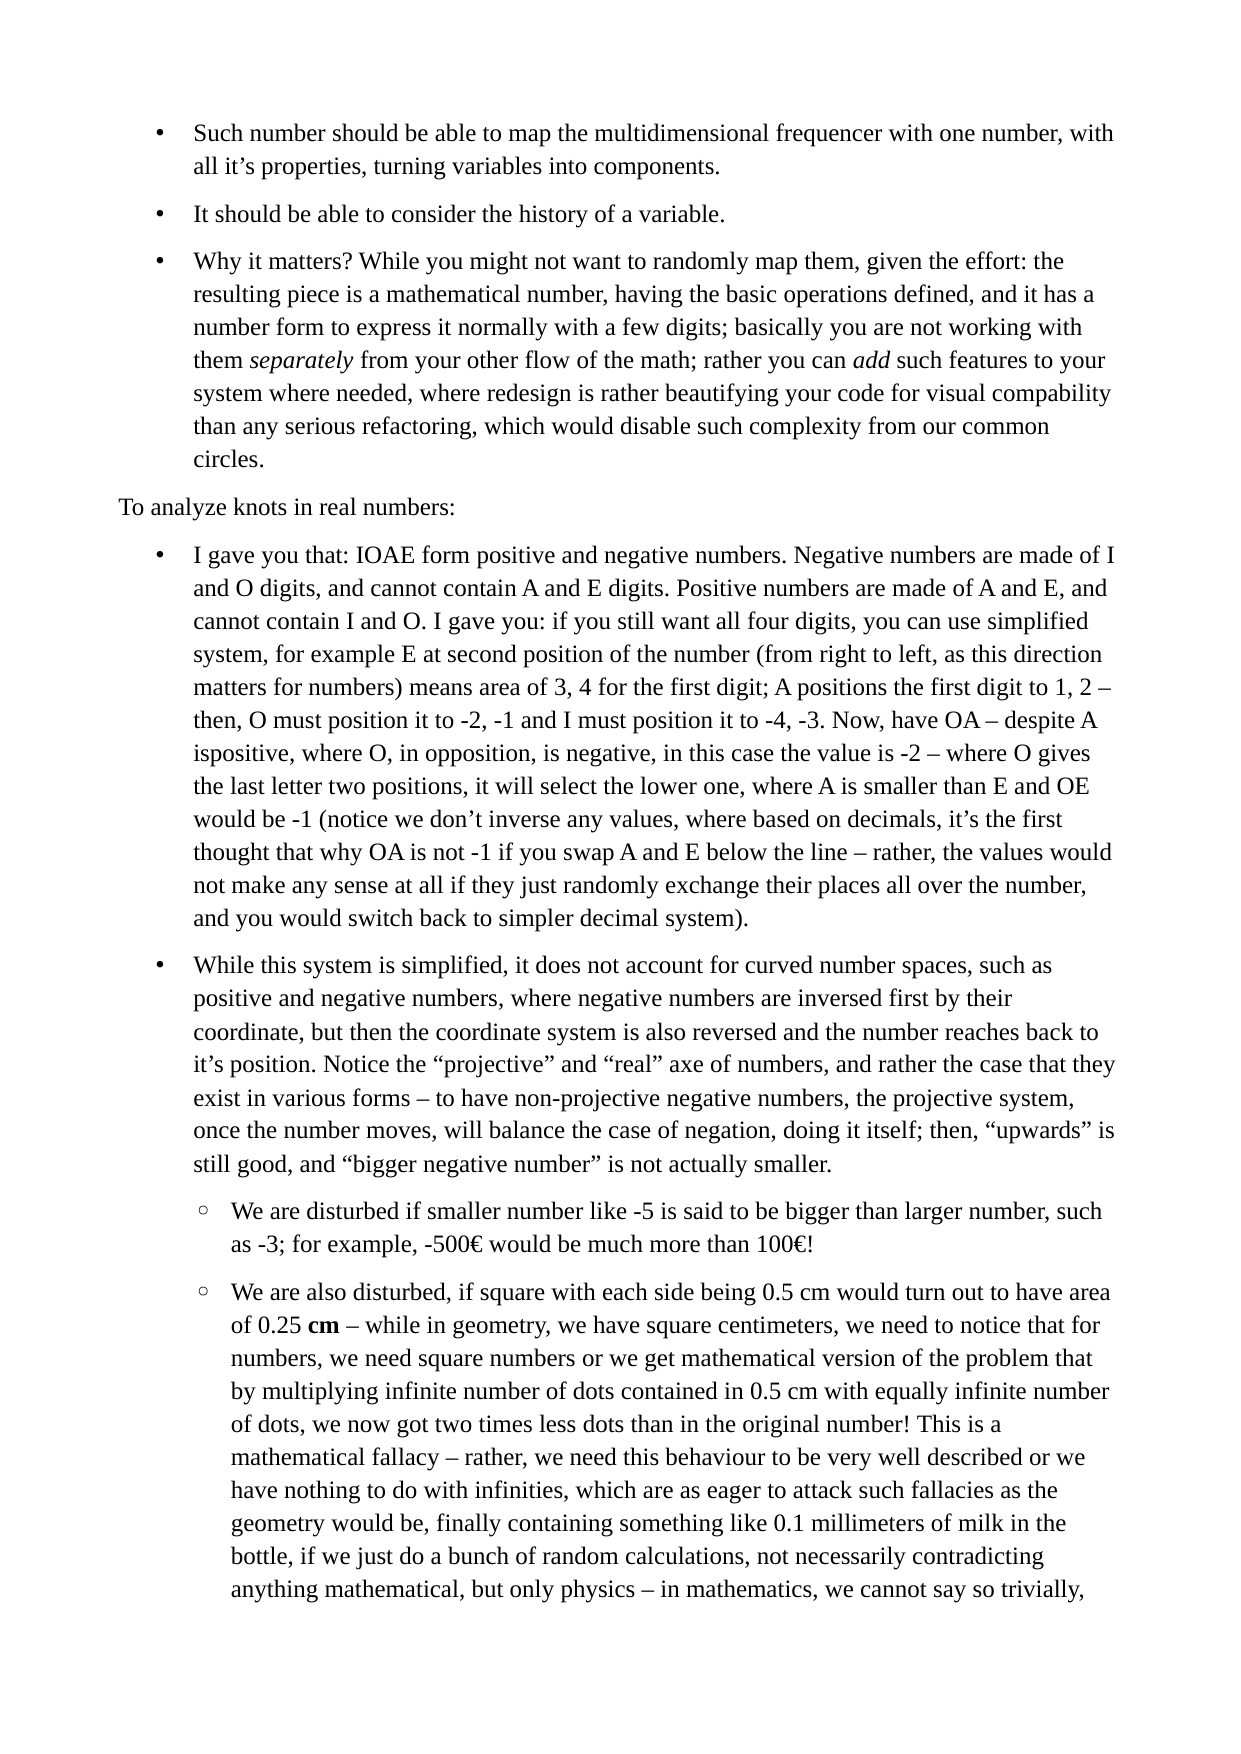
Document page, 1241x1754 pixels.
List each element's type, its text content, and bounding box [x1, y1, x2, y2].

list Why it matters? While you might not want to randomly map them, given the effort: the resulting piece is a mathematical number, having the basic operations defined, and it has a number form to express it normally with a few digits; basically you are not working with them separately from your other flow of the math; rather you can add such features to your system where needed, where redesign is rather beautifying your code for visual compability than any serious refactoring, which would disable such complexity from our common circles. [156, 246, 1122, 473]
list While this system is simplified, it does not account for curved number spaces, such as positive and negative numbers, where negative numbers are inversed first by their coordinate, but then the coordinate system is also reversed and the number reaches back to it’s position. Notice the “projective” and “real” axe of numbers, and rather the case that they exist in various forms – to have non-projective negative numbers, the projective system, once the number moves, will balance the case of negation, doing it itself; then, “upwards” is still good, and “bigger negative number” is not actually smaller. [156, 951, 1122, 1177]
list Such number should be able to map the multidimensional frequencer with one number, with all it’s properties, turning variables into components. [156, 118, 1122, 180]
list We are also disturbed, if square with each side being 0.5 cm would turn out to have area of 0.25 cm – while in geometry, we have square centimeters, we need to notice that for numbers, we need square numbers or we get mathematical version of the problem that by multiplying infinite number of dots contained in 0.5 cm with equally infinite number of dots, we now got two times less dots than in the original number! This is a mathematical fallacy – rather, we need this behaviour to be very well described or we have nothing to do with infinities, which are as eager to attack such fallacies as the geometry would be, finally containing something like 0.1 millimeters of milk in the bottle, if we just do a bunch of random calculations, not necessarily contradicting anything mathematical, but only physics – in mathematics, we cannot say so trivially, [193, 1277, 1122, 1603]
text To analyze knots in real numbers: [118, 492, 1122, 521]
list I gave you that: IOAE form positive and negative numbers. Negative numbers are made of I and O digits, and cannot contain A and E digits. Positive numbers are made of A and E, and cannot contain I and O. I gave you: if you still want all four digits, you can use simplified system, for example E at second position of the number (from right to left, as this direction matters for numbers) means area of 3, 4 for the first digit; A positions the first digit to 1, 2 – then, O must position it to -2, -1 and I must position it to -4, -3. Now, have OA – despite A ispositive, where O, in opposition, is negative, in this case the value is -2 – where O gives the last letter two positions, it will select the lower one, where A is smaller than E and OE would be -1 (notice we don’t inverse any values, where based on decimals, it’s the first thought that why OA is not -1 if you swap A and E below the line – rather, the values would not make any sense at all if they just randomly exchange their places all over the number, and you would switch back to simpler decimal system). [156, 540, 1122, 932]
list It should be able to consider the history of a variable. [156, 199, 1122, 227]
list We are disturbed if smaller number like -5 is said to be bigger than larger number, such as -3; for example, -500€ would be much more than 100€! [193, 1196, 1122, 1258]
